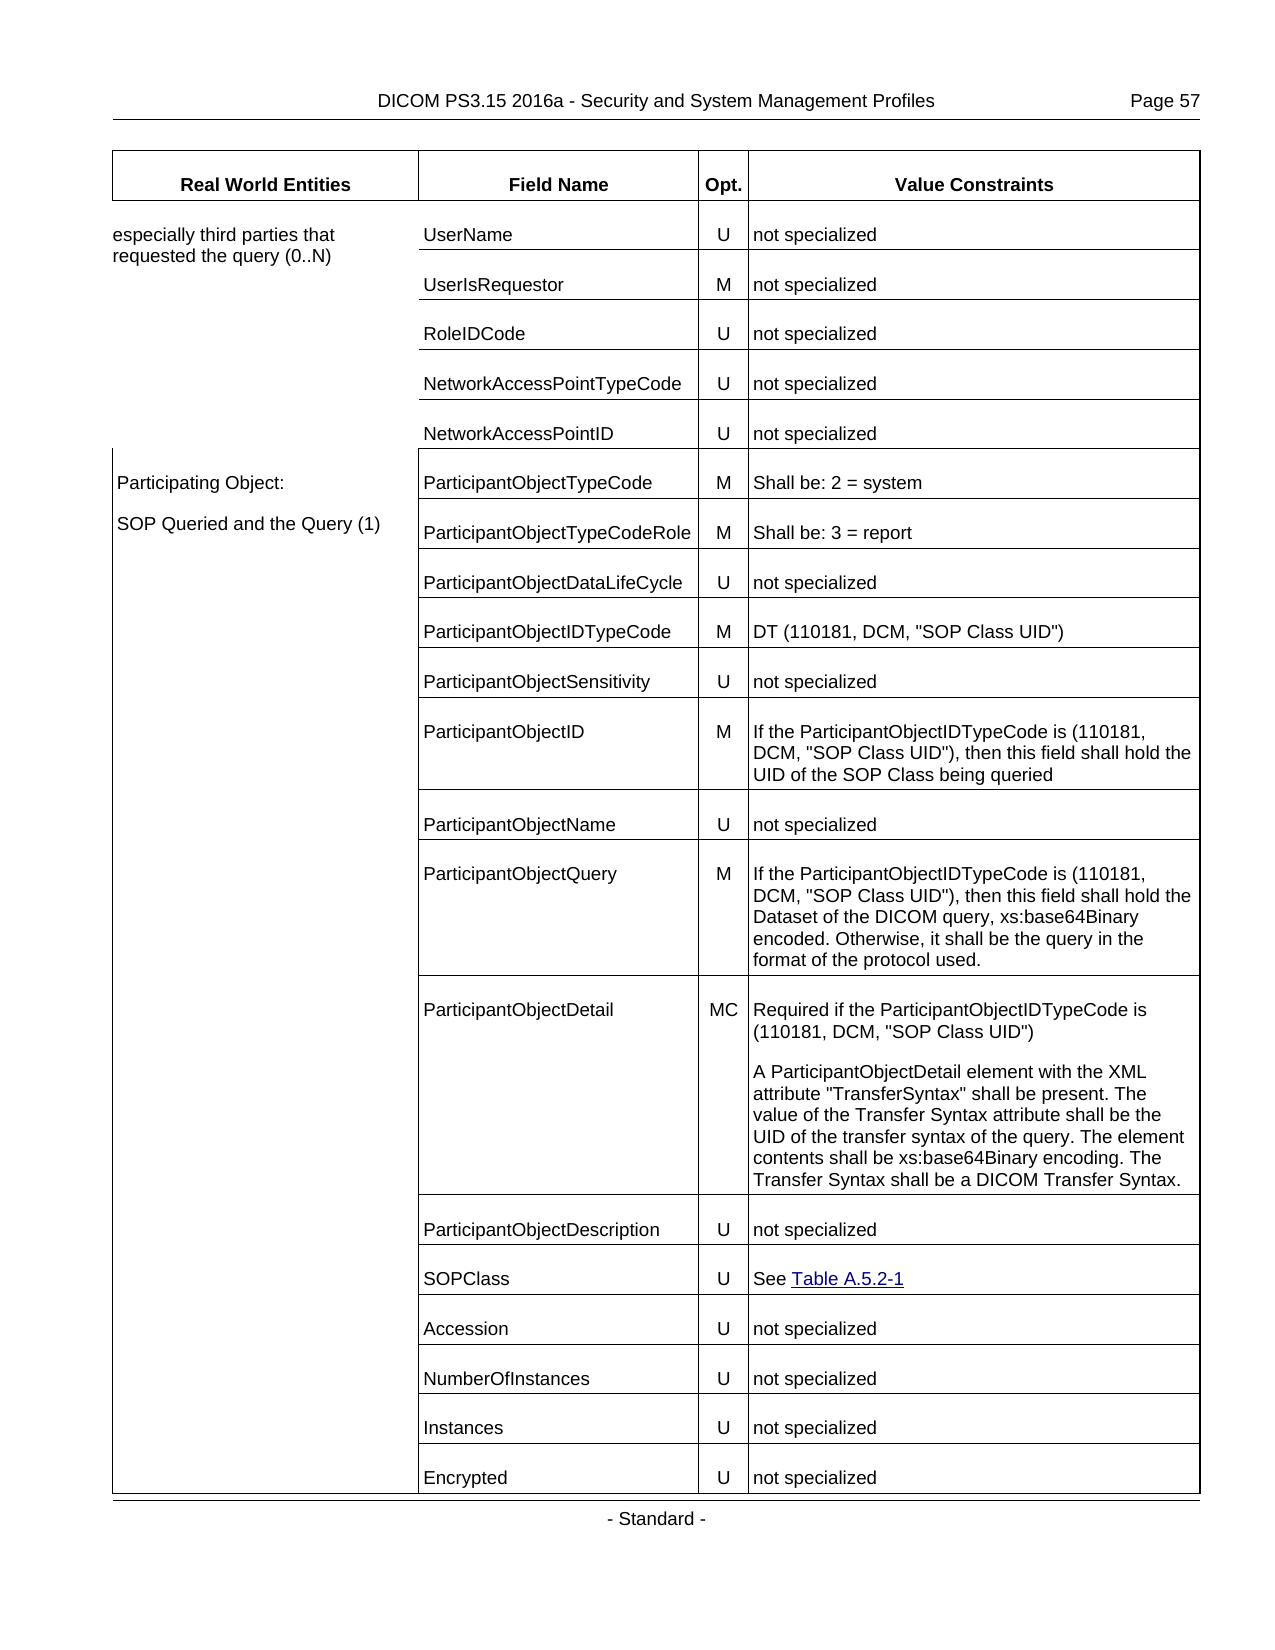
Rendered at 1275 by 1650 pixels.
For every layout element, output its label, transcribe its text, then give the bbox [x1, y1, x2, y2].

table_cell not specialized [749, 400, 1199, 448]
table_cell If the ParticipantObjectIDTypeCode is (110181, DCM, "SOP Class UID"), then this field shall hold the Dataset of the DICOM query, xs:base64Binary encoded. Otherwise, it shall be the query in the format of the protocol used. [749, 840, 1199, 975]
table_cell not specialized [749, 1345, 1199, 1393]
table_cell UserName [419, 201, 698, 249]
table_cell not specialized [749, 1195, 1199, 1244]
table_cell ParticipantObjectDetail [419, 976, 698, 1194]
table_cell U [699, 1195, 748, 1244]
table_cell SOPClass [419, 1245, 698, 1294]
table_cell Instances [419, 1394, 698, 1443]
table_cell not specialized [749, 790, 1199, 839]
table_cell U [699, 549, 748, 597]
table_cell NetworkAccessPointID [419, 400, 698, 448]
table_cell M [699, 449, 748, 498]
table_cell not specialized [749, 350, 1199, 398]
table_cell U [699, 1394, 748, 1443]
table_cell DT (110181, DCM, "SOP Class UID") [749, 598, 1199, 647]
table_cell not specialized [749, 201, 1199, 249]
table_header Value Constraints [749, 151, 1199, 200]
table_cell ParticipantObjectSensitivity [419, 648, 698, 697]
table_cell not specialized [749, 300, 1199, 349]
table_cell U [699, 300, 748, 349]
table_cell Accession [419, 1295, 698, 1343]
table_cell ParticipantObjectQuery [419, 840, 698, 975]
table_cell M [699, 598, 748, 647]
table_cell Encrypted [419, 1444, 698, 1492]
table_cell RoleIDCode [419, 300, 698, 349]
table_cell NetworkAccessPointTypeCode [419, 350, 698, 398]
table_cell not specialized [749, 250, 1199, 299]
table_cell See Table A.5.2-1 [749, 1245, 1199, 1294]
table_cell not specialized [749, 1295, 1199, 1343]
table_cell Shall be: 3 = report [749, 499, 1199, 547]
table_cell not specialized [749, 648, 1199, 697]
table_cell ParticipantObjectTypeCode [419, 449, 698, 498]
table_cell ParticipantObjectDataLifeCycle [419, 549, 698, 597]
table_cell ParticipantObjectIDTypeCode [419, 598, 698, 647]
table_cell Participating Object: SOP Queried and the Query (1) [113, 448, 418, 1492]
table_cell NumberOfInstances [419, 1345, 698, 1393]
table_cell Shall be: 2 = system [749, 449, 1199, 498]
table_cell M [699, 840, 748, 975]
table_cell not specialized [749, 1444, 1199, 1492]
table_cell Required if the ParticipantObjectIDTypeCode is (110181, DCM, "SOP Class UID") A ParticipantObjectDetail element with the XML attribute "TransferSyntax" shall be present. The value of the Transfer Syntax attribute shall be the UID of the transfer syntax of the query. The element contents shall be xs:base64Binary encoding. The Transfer Syntax shall be a DICOM Transfer Syntax. [749, 976, 1199, 1194]
table_cell MC [699, 976, 748, 1194]
table_cell M [699, 698, 748, 789]
table_header Opt. [699, 151, 748, 200]
table_cell not specialized [749, 549, 1199, 597]
table_cell U [699, 648, 748, 697]
table_cell not specialized [749, 1394, 1199, 1443]
table_cell U [699, 201, 748, 249]
table_cell ParticipantObjectName [419, 790, 698, 839]
table_cell U [699, 1245, 748, 1294]
table_cell U [699, 400, 748, 448]
table_header Field Name [419, 151, 698, 200]
table_cell U [699, 1444, 748, 1492]
table_cell ParticipantObjectID [419, 698, 698, 789]
table_cell M [699, 250, 748, 299]
table_cell U [699, 350, 748, 398]
table_cell ParticipantObjectDescription [419, 1195, 698, 1244]
table_cell ParticipantObjectTypeCodeRole [419, 499, 698, 547]
table_cell U [699, 790, 748, 839]
table_cell U [699, 1345, 748, 1393]
table_cell If the ParticipantObjectIDTypeCode is (110181, DCM, "SOP Class UID"), then this field shall hold the UID of the SOP Class being queried [749, 698, 1199, 789]
table_cell UserIsRequestor [419, 250, 698, 299]
table_cell M [699, 499, 748, 547]
table_header Real World Entities [113, 151, 418, 200]
table_cell U [699, 1295, 748, 1343]
